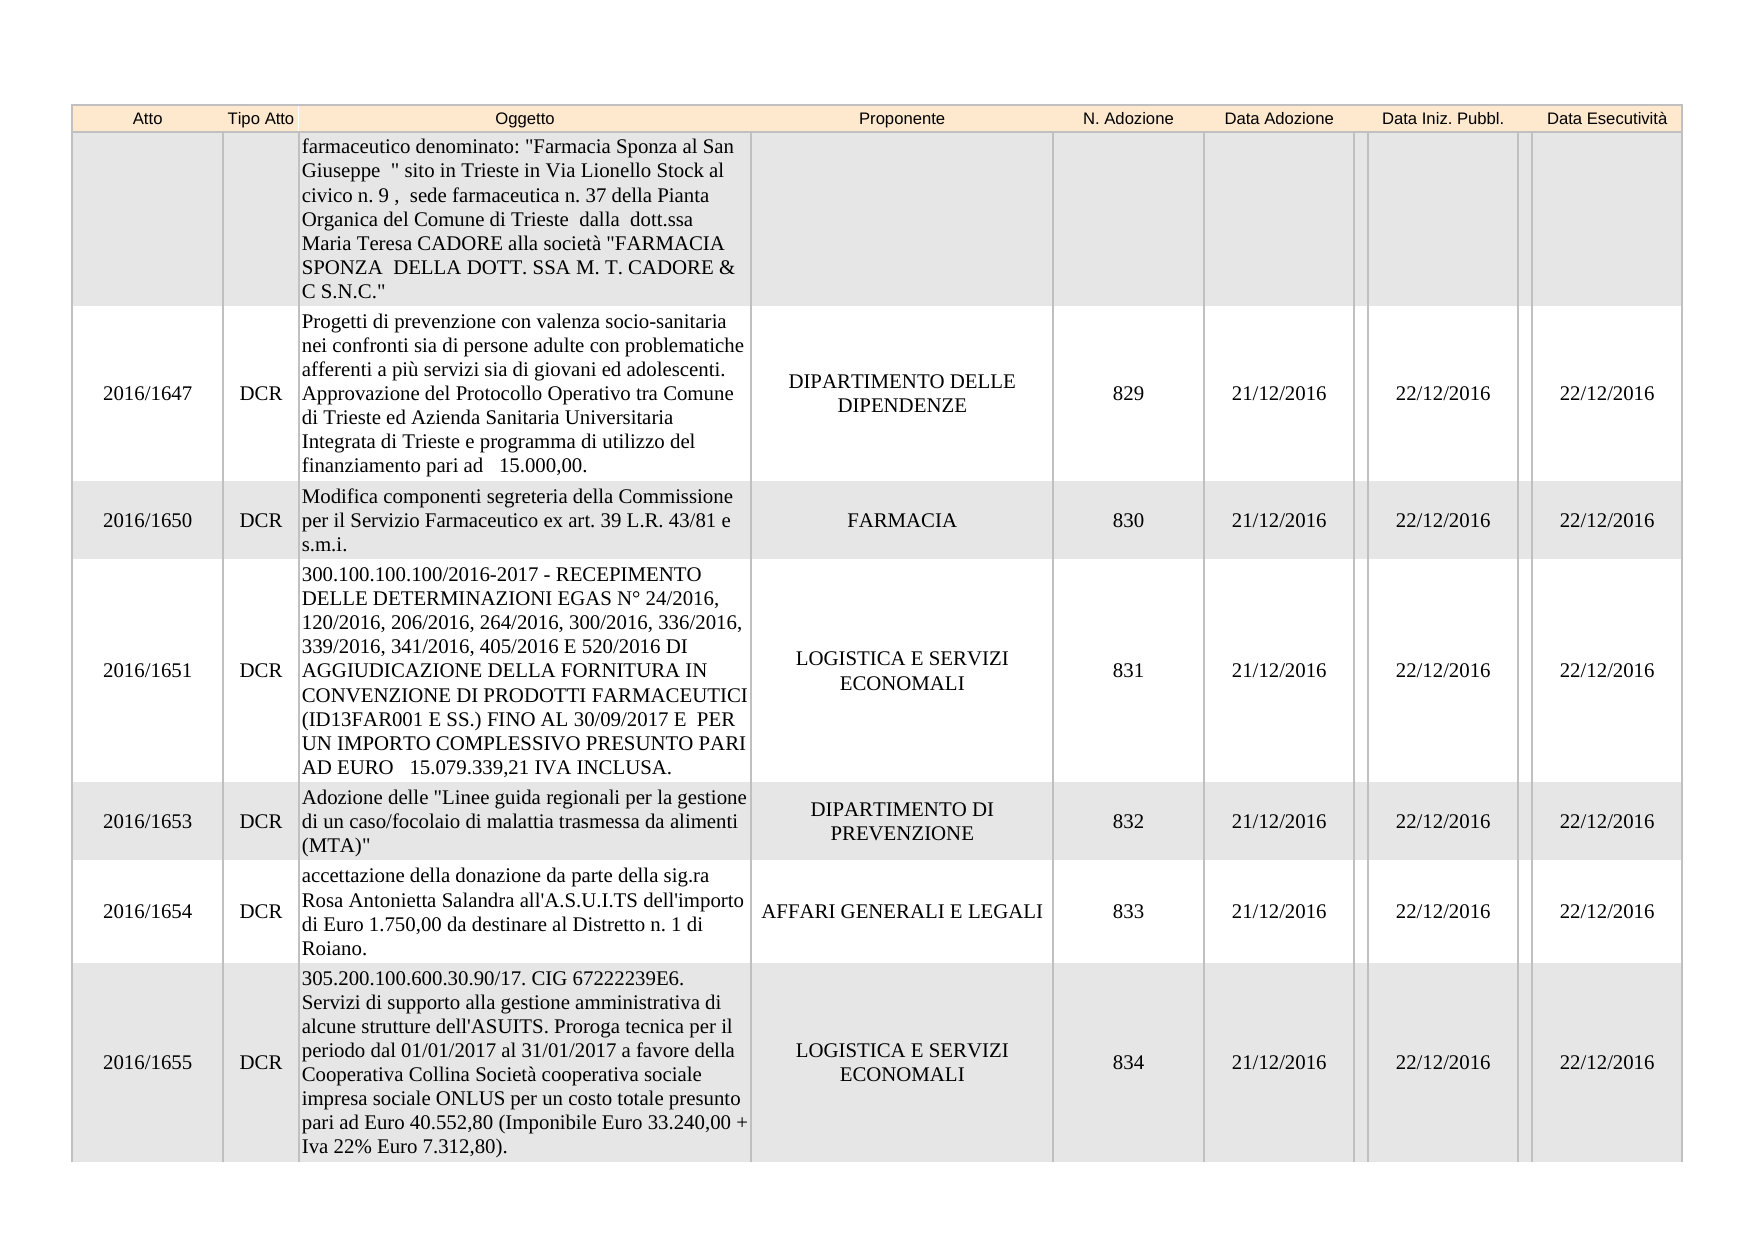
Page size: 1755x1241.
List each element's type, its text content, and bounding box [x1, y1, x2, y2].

table_cell Modifica componenti segreteria della Commissione per il Servizio Farmaceutico ex art. 39 L.R. 43/81 e s.m.i. [300, 481, 750, 559]
table_cell 22/12/2016 [1533, 860, 1681, 963]
table_cell DIPARTIMENTO DELLE DIPENDENZE [752, 306, 1052, 481]
table_cell 21/12/2016 [1205, 860, 1353, 963]
table_cell 830 [1054, 481, 1203, 559]
table_cell 834 [1054, 963, 1203, 1162]
table_header Oggetto [299, 106, 751, 131]
table_cell [1369, 133, 1517, 306]
table_cell 21/12/2016 [1205, 782, 1353, 860]
table_cell [1519, 559, 1531, 782]
table_cell [1054, 133, 1203, 306]
table_cell 22/12/2016 [1369, 559, 1517, 782]
table_header Tipo Atto [223, 106, 298, 131]
table_cell 22/12/2016 [1533, 481, 1681, 559]
table_cell DCR [224, 860, 298, 963]
table_cell [1519, 782, 1531, 860]
table_cell [752, 133, 1052, 306]
table_cell [1355, 133, 1367, 306]
table_cell [1355, 860, 1367, 963]
table_cell FARMACIA [752, 481, 1052, 559]
table_cell 22/12/2016 [1369, 782, 1517, 860]
table_cell 2016/1647 [73, 306, 222, 481]
table_cell accettazione della donazione da parte della sig.ra Rosa Antonietta Salandra all'A.S.U.I.TS dell'importo di Euro 1.750,00 da destinare al Distretto n. 1 di Roiano. [300, 860, 750, 963]
table_cell DCR [224, 782, 298, 860]
table_cell AFFARI GENERALI E LEGALI [752, 860, 1052, 963]
table_cell DIPARTIMENTO DI PREVENZIONE [752, 782, 1052, 860]
table_cell LOGISTICA E SERVIZI ECONOMALI [752, 559, 1052, 782]
table_cell [1519, 963, 1531, 1162]
table_cell DCR [224, 963, 298, 1162]
table_cell 21/12/2016 [1205, 559, 1353, 782]
table_cell 829 [1054, 306, 1203, 481]
table_cell [1519, 306, 1531, 481]
table_cell 2016/1651 [73, 559, 222, 782]
table_cell 22/12/2016 [1533, 782, 1681, 860]
table_cell 22/12/2016 [1533, 306, 1681, 481]
table_cell DCR [224, 481, 298, 559]
table_cell [1355, 963, 1367, 1162]
table_header Proponente [751, 106, 1053, 131]
table_cell Adozione delle "Linee guida regionali per la gestione di un caso/focolaio di malattia trasmessa da alimenti (MTA)" [300, 782, 750, 860]
table_header Atto [73, 106, 223, 131]
table_cell 300.100.100.100/2016-2017 - RECEPIMENTO DELLE DETERMINAZIONI EGAS N° 24/2016, 120/2016, 206/2016, 264/2016, 300/2016, 336/2016, 339/2016, 341/2016, 405/2016 E 520/2016 DI AGGIUDICAZIONE DELLA FORNITURA IN CONVENZIONE DI PRODOTTI FARMACEUTICI (ID13FAR001 E SS.) FINO AL 30/09/2017 E PER UN IMPORTO COMPLESSIVO PRESUNTO PARI AD EURO  15.079.339,21 IVA INCLUSA. [300, 559, 750, 782]
table_cell 22/12/2016 [1369, 306, 1517, 481]
table_cell farmaceutico denominato: "Farmacia Sponza al San Giuseppe " sito in Trieste in Via Lionello Stock al civico n. 9 , sede farmaceutica n. 37 della Pianta Organica del Comune di Trieste dalla dott.ssa Maria Teresa CADORE alla società "FARMACIA SPONZA DELLA DOTT. SSA M. T. CADORE & C S.N.C." [300, 133, 750, 306]
table_cell 831 [1054, 559, 1203, 782]
table_cell 22/12/2016 [1533, 559, 1681, 782]
table_cell [1355, 559, 1367, 782]
table_header [1518, 106, 1532, 131]
table_cell 833 [1054, 860, 1203, 963]
table_header [1354, 106, 1368, 131]
table_cell [1355, 306, 1367, 481]
table_header Data Adozione [1204, 106, 1354, 131]
table_cell [1519, 133, 1531, 306]
table_cell 2016/1650 [73, 481, 222, 559]
table_cell [1533, 133, 1681, 306]
table_cell 305.200.100.600.30.90/17. CIG 67222239E6. Servizi di supporto alla gestione amministrativa di alcune strutture dell'ASUITS. Proroga tecnica per il periodo dal 01/01/2017 al 31/01/2017 a favore della Cooperativa Collina Società cooperativa sociale impresa sociale ONLUS per un costo totale presunto pari ad Euro 40.552,80 (Imponibile Euro 33.240,00 + Iva 22% Euro 7.312,80). [300, 963, 750, 1162]
table_cell 22/12/2016 [1369, 481, 1517, 559]
table_cell [224, 133, 298, 306]
table_cell 21/12/2016 [1205, 481, 1353, 559]
table_cell Progetti di prevenzione con valenza socio-sanitaria nei confronti sia di persone adulte con problematiche afferenti a più servizi sia di giovani ed adolescenti. Approvazione del Protocollo Operativo tra Comune di Trieste ed Azienda Sanitaria Universitaria Integrata di Trieste e programma di utilizzo del finanziamento pari ad  15.000,00. [300, 306, 750, 481]
table_cell [1355, 481, 1367, 559]
table_cell [1355, 782, 1367, 860]
table_cell 2016/1654 [73, 860, 222, 963]
table_header N. Adozione [1053, 106, 1204, 131]
table_cell 22/12/2016 [1533, 963, 1681, 1162]
table_cell [73, 133, 222, 306]
table_cell 2016/1653 [73, 782, 222, 860]
table_cell [1205, 133, 1353, 306]
table_cell 21/12/2016 [1205, 306, 1353, 481]
table_cell 2016/1655 [73, 963, 222, 1162]
table_cell 22/12/2016 [1369, 963, 1517, 1162]
table_header Data Iniz. Pubbl. [1368, 106, 1518, 131]
table_cell 832 [1054, 782, 1203, 860]
table_header Data Esecutività [1532, 106, 1681, 131]
table_cell [1519, 481, 1531, 559]
table_cell [1519, 860, 1531, 963]
table_cell LOGISTICA E SERVIZI ECONOMALI [752, 963, 1052, 1162]
table_cell 21/12/2016 [1205, 963, 1353, 1162]
table_cell DCR [224, 559, 298, 782]
table_cell 22/12/2016 [1369, 860, 1517, 963]
table_cell DCR [224, 306, 298, 481]
